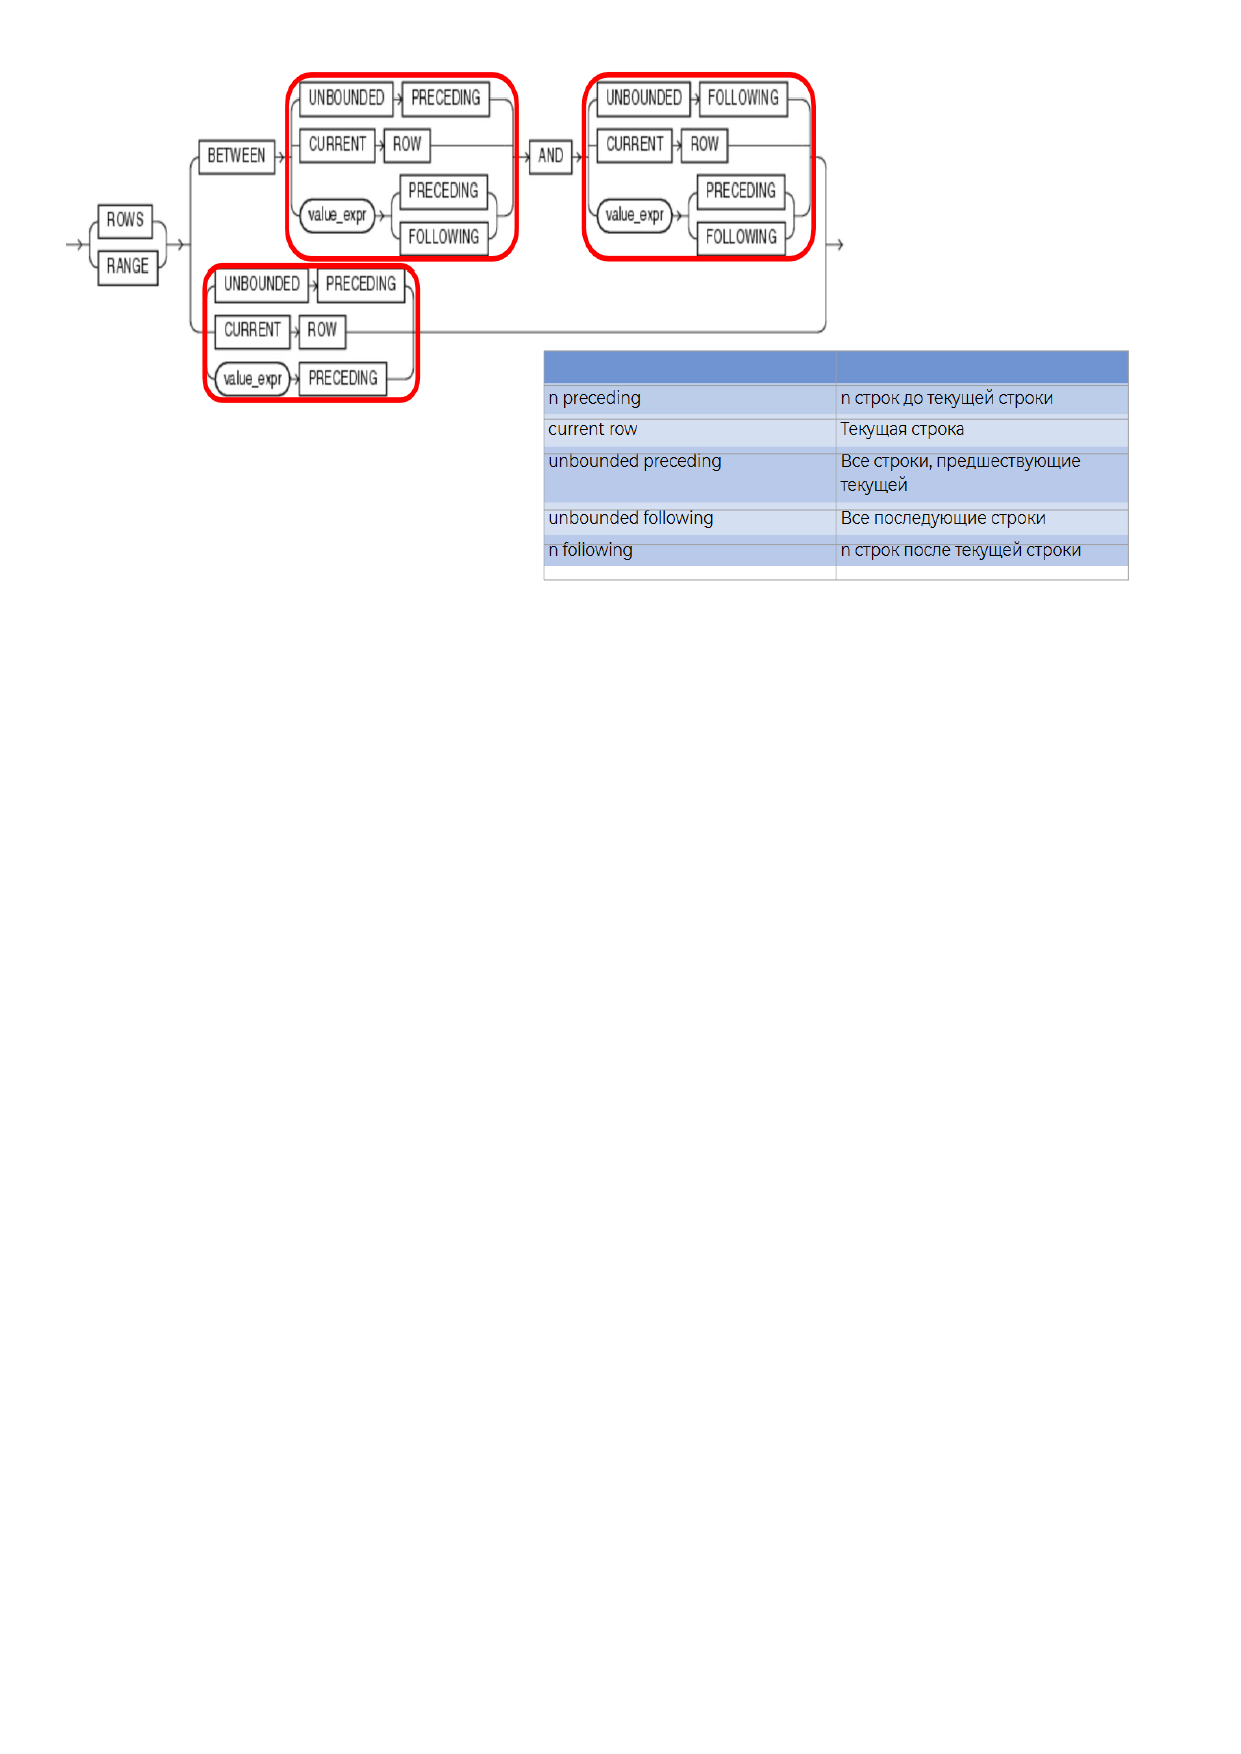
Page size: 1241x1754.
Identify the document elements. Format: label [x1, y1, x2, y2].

picture [0, 12, 1185, 618]
